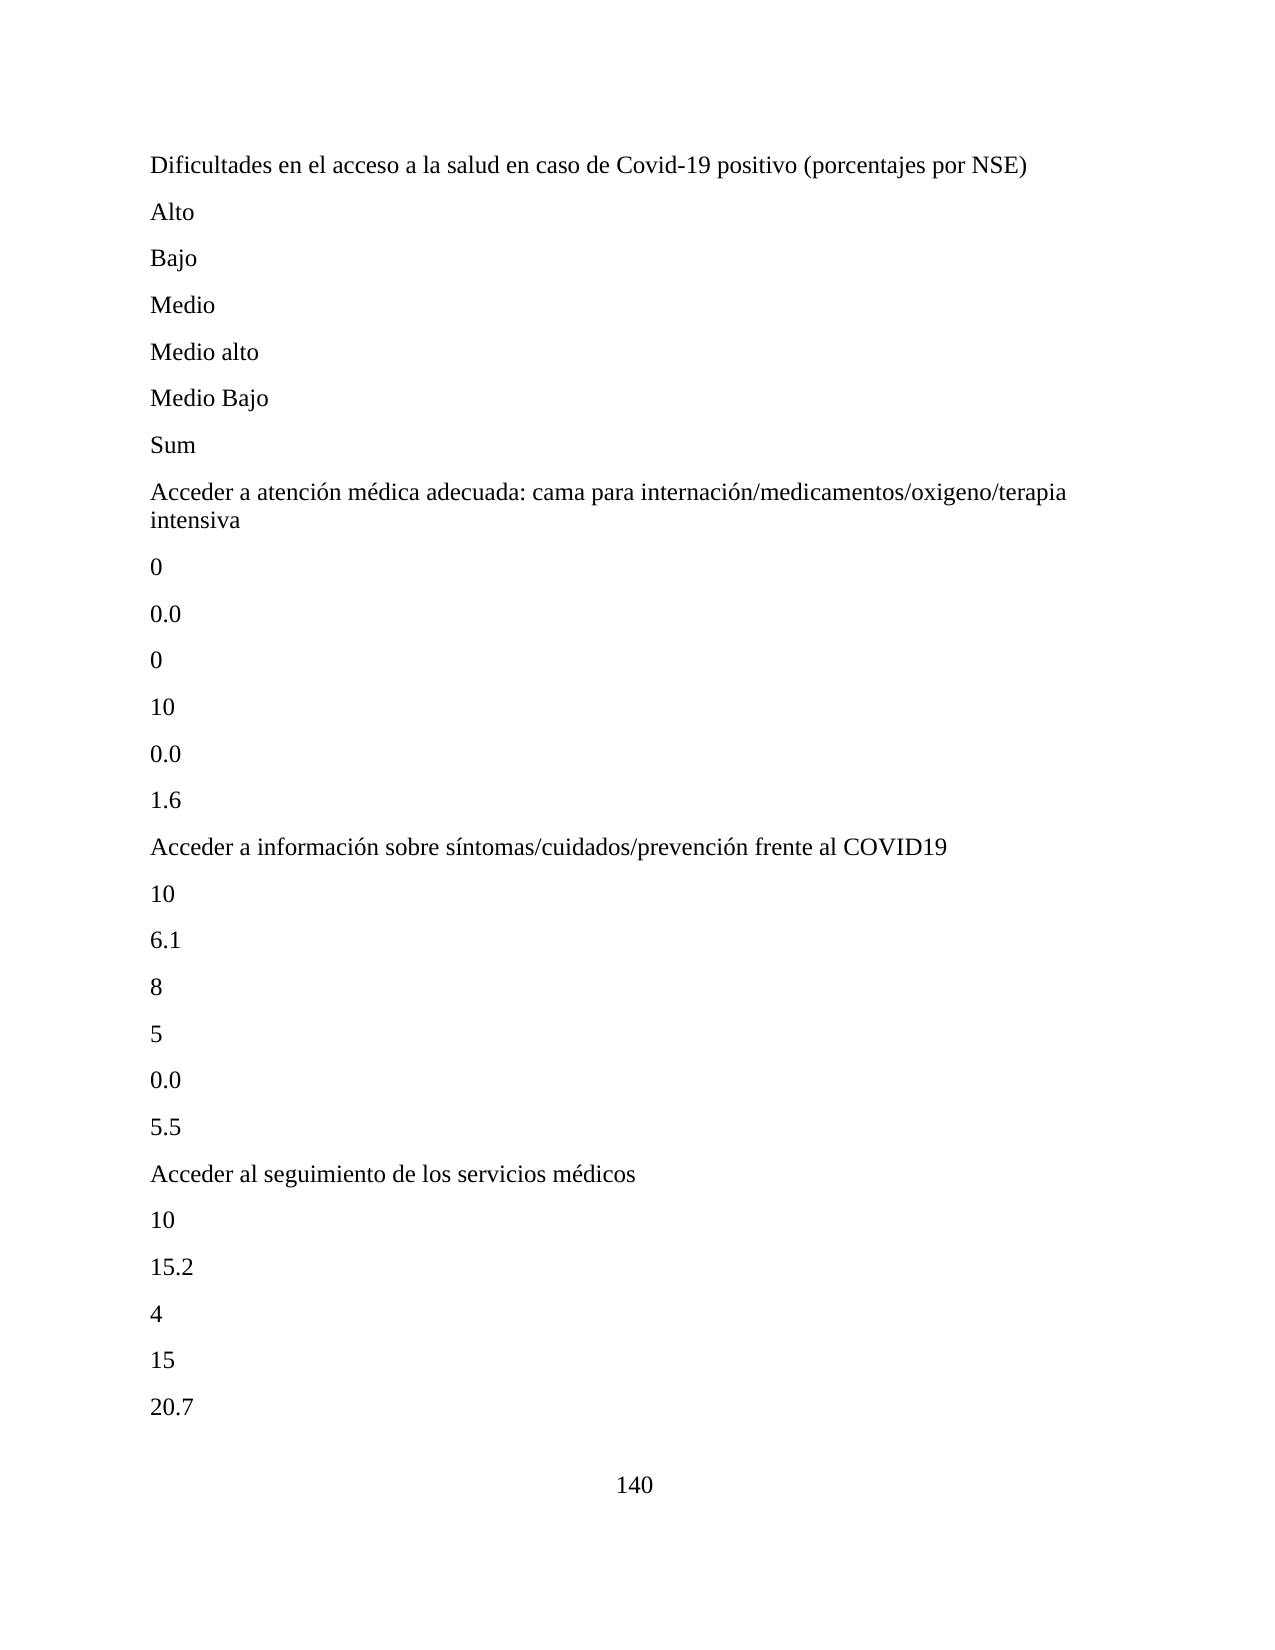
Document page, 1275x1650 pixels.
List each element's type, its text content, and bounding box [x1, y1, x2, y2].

text 8 [150, 972, 1125, 1001]
text 10 [150, 879, 1125, 907]
text Medio [150, 290, 1125, 319]
text 15.2 [150, 1252, 1125, 1281]
text Acceder al seguimiento de los servicios médicos [150, 1159, 1125, 1187]
text Acceder a atención médica adecuada: cama para internación/medicamentos/oxigeno/terapia intensiva [150, 477, 1125, 534]
text 4 [150, 1299, 1125, 1327]
text 0 [150, 645, 1125, 674]
text 10 [150, 1205, 1125, 1234]
text Dificultades en el acceso a la salud en caso de Covid-19 positivo (porcentajes por NSE) [150, 150, 1125, 179]
text 20.7 [150, 1392, 1125, 1421]
text 5.5 [150, 1112, 1125, 1141]
text Acceder a información sobre síntomas/cuidados/prevención frente al COVID19 [150, 832, 1125, 861]
text 0.0 [150, 599, 1125, 627]
text Medio Bajo [150, 383, 1125, 412]
text Bajo [150, 243, 1125, 272]
text 15 [150, 1345, 1125, 1374]
text 6.1 [150, 925, 1125, 954]
text 1.6 [150, 785, 1125, 814]
text 0.0 [150, 1065, 1125, 1094]
text 5 [150, 1019, 1125, 1047]
text 0.0 [150, 739, 1125, 767]
text Medio alto [150, 337, 1125, 365]
text Alto [150, 197, 1125, 225]
text 10 [150, 692, 1125, 721]
text Sum [150, 430, 1125, 459]
text 0 [150, 552, 1125, 581]
